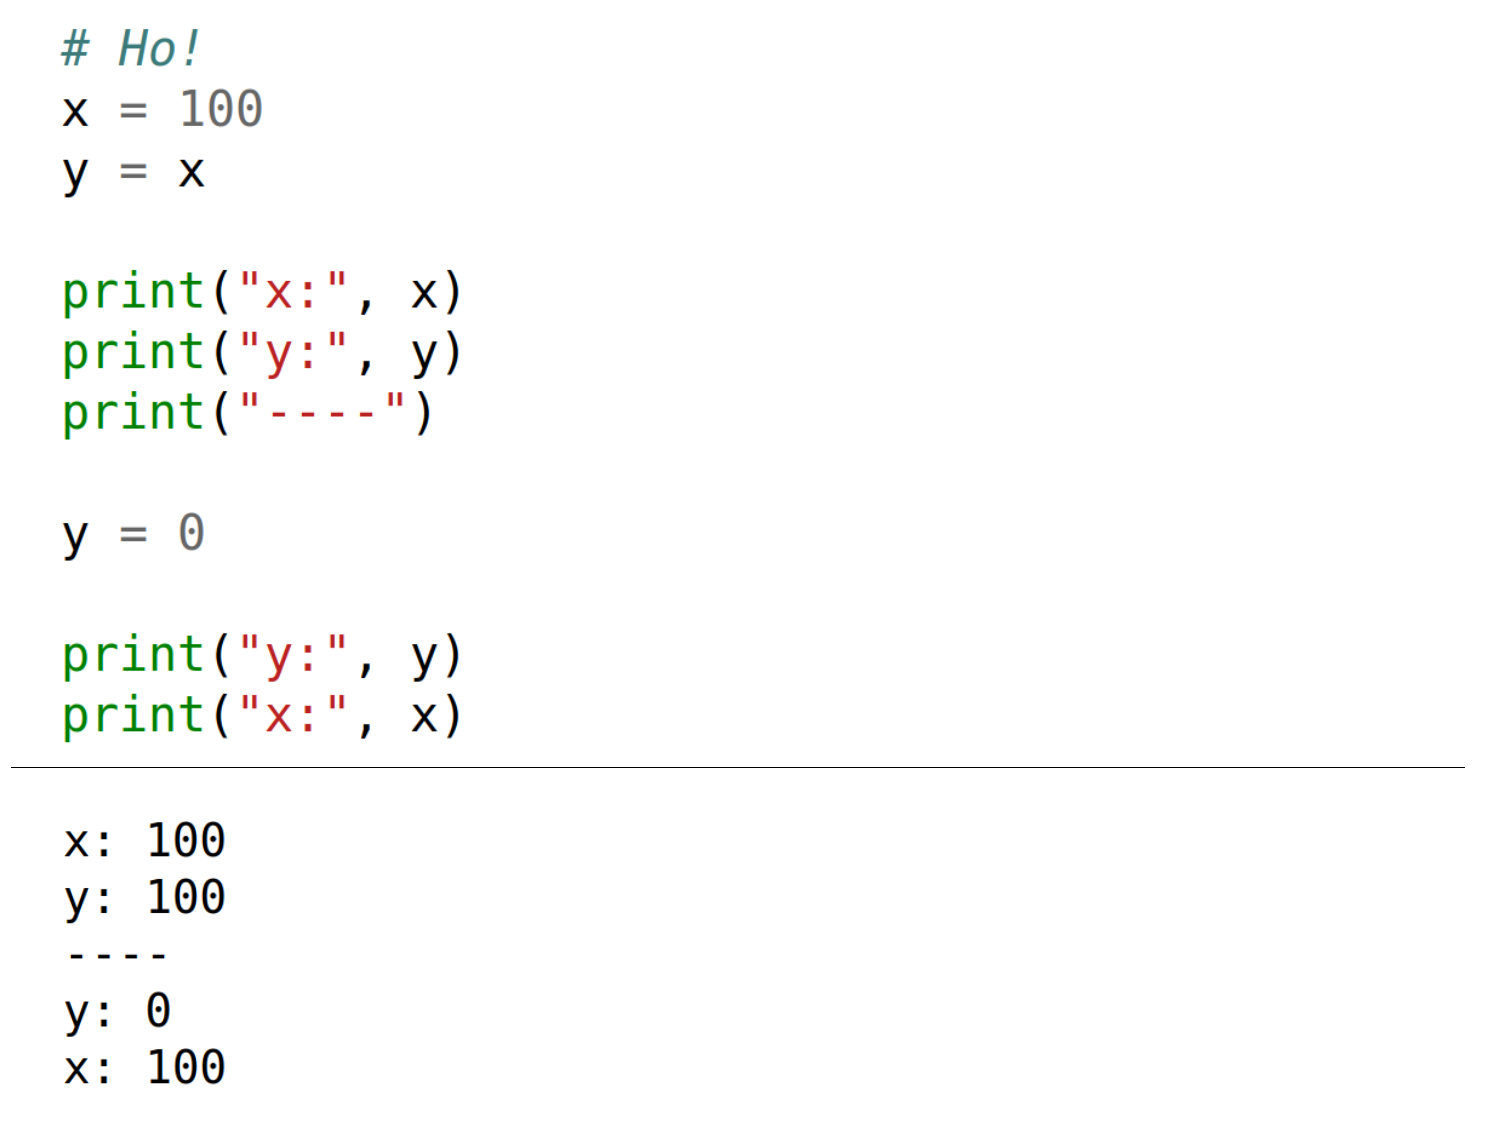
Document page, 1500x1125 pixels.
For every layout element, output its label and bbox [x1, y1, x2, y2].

picture [39, 11, 485, 752]
picture [47, 803, 245, 1106]
